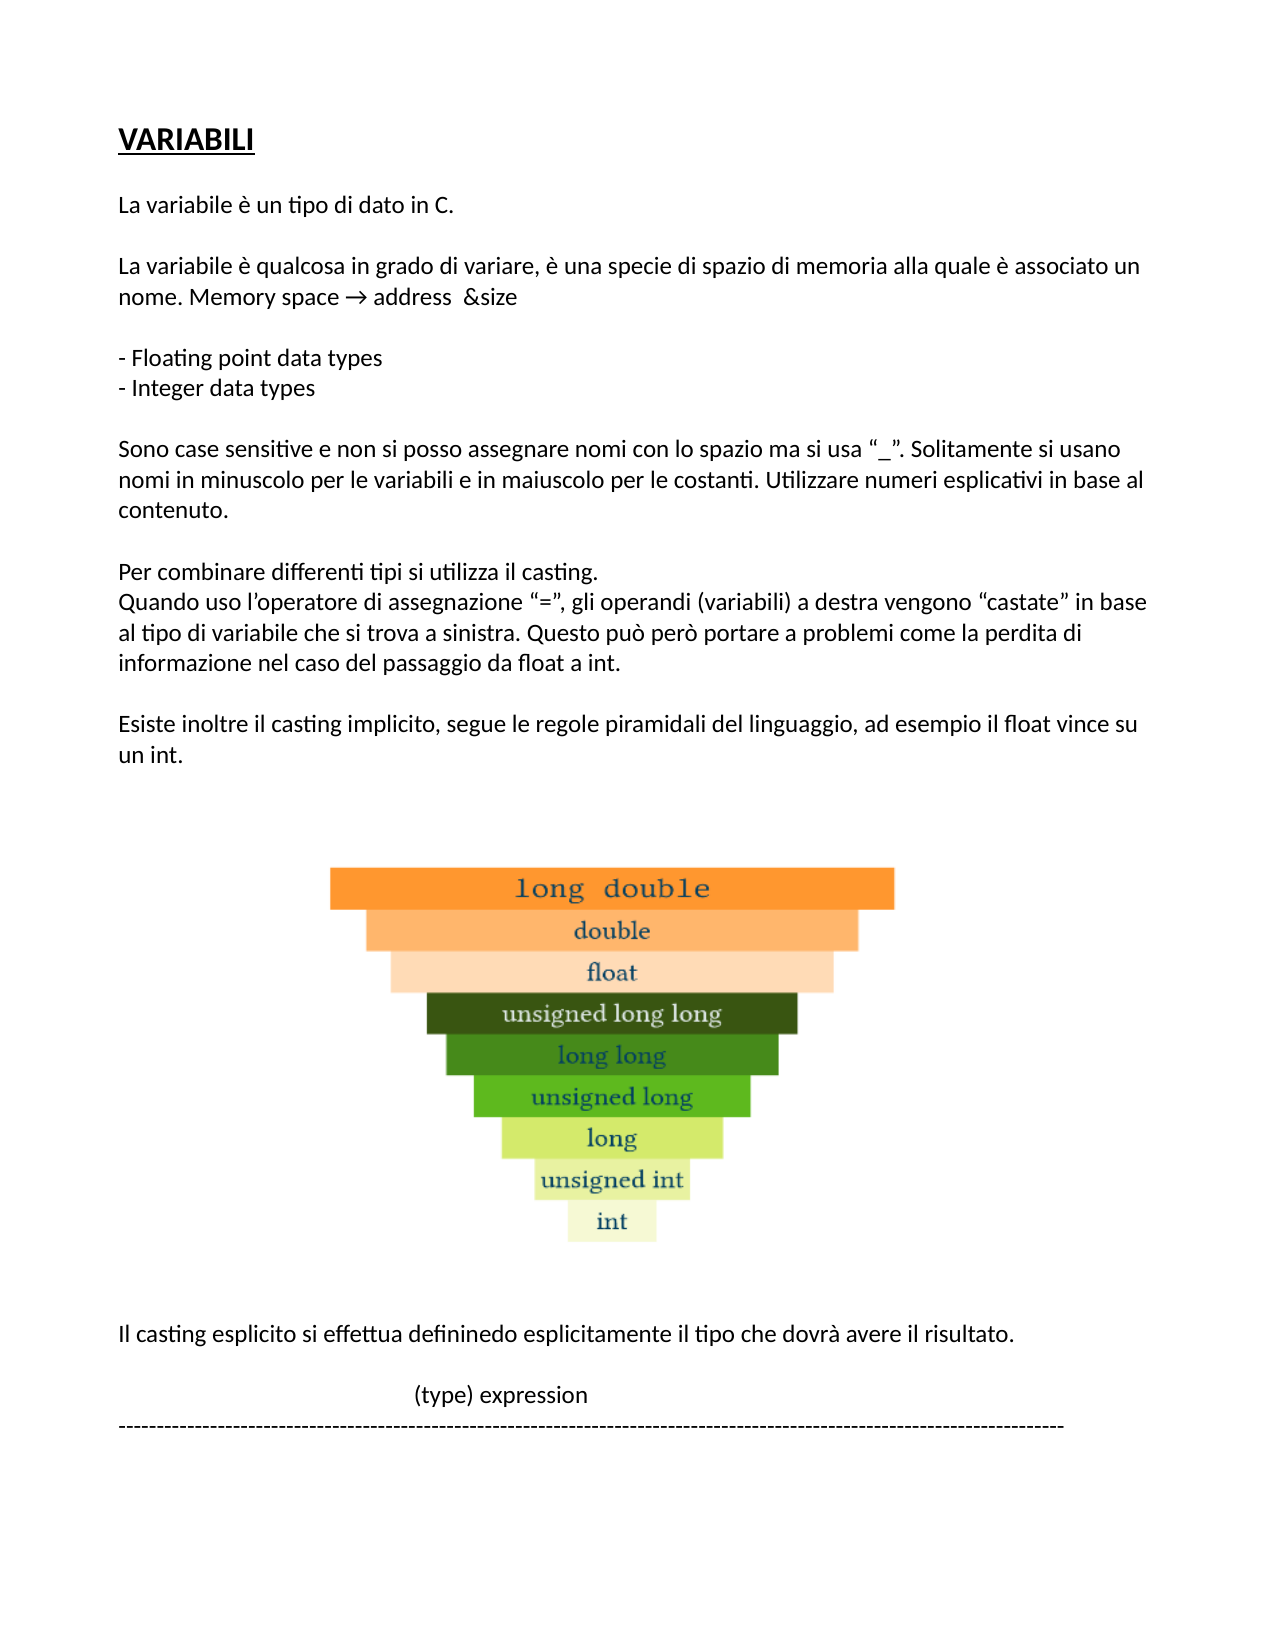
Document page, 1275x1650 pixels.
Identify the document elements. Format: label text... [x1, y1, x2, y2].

text ---------------------------------------------------------------------------------------------------------------------------- [118, 1410, 1157, 1441]
text (type) expression [118, 1380, 1157, 1410]
text - Floating point data types [118, 342, 1157, 372]
text La variabile è un tipo di dato in C. [118, 189, 1157, 220]
text La variabile è qualcosa in grado di variare, è una specie di spazio di memoria alla quale è associato un nome. Memory space → address &size [118, 250, 1157, 311]
text Quando uso l’operatore di assegnazione “=”, gli operandi (variabili) a destra vengono “castate” in base al tipo di variabile che si trova a sinistra. Questo può però portare a problemi come la perdita di informazione nel caso del passaggio da float a int. [118, 586, 1157, 678]
text Il casting esplicito si effettua defininedo esplicitamente il tipo che dovrà avere il risultato. [118, 1319, 1157, 1349]
picture [317, 845, 905, 1270]
text Per combinare differenti tipi si utilizza il casting. [118, 556, 1157, 586]
text VARIABILI [118, 118, 1157, 159]
text - Integer data types [118, 372, 1157, 403]
text Esiste inoltre il casting implicito, segue le regole piramidali del linguaggio, ad esempio il float vince su un int. [118, 708, 1157, 769]
text Sono case sensitive e non si posso assegnare nomi con lo spazio ma si usa “_”. Solitamente si usano nomi in minuscolo per le variabili e in maiuscolo per le costanti. Utilizzare numeri esplicativi in base al contenuto. [118, 433, 1157, 525]
